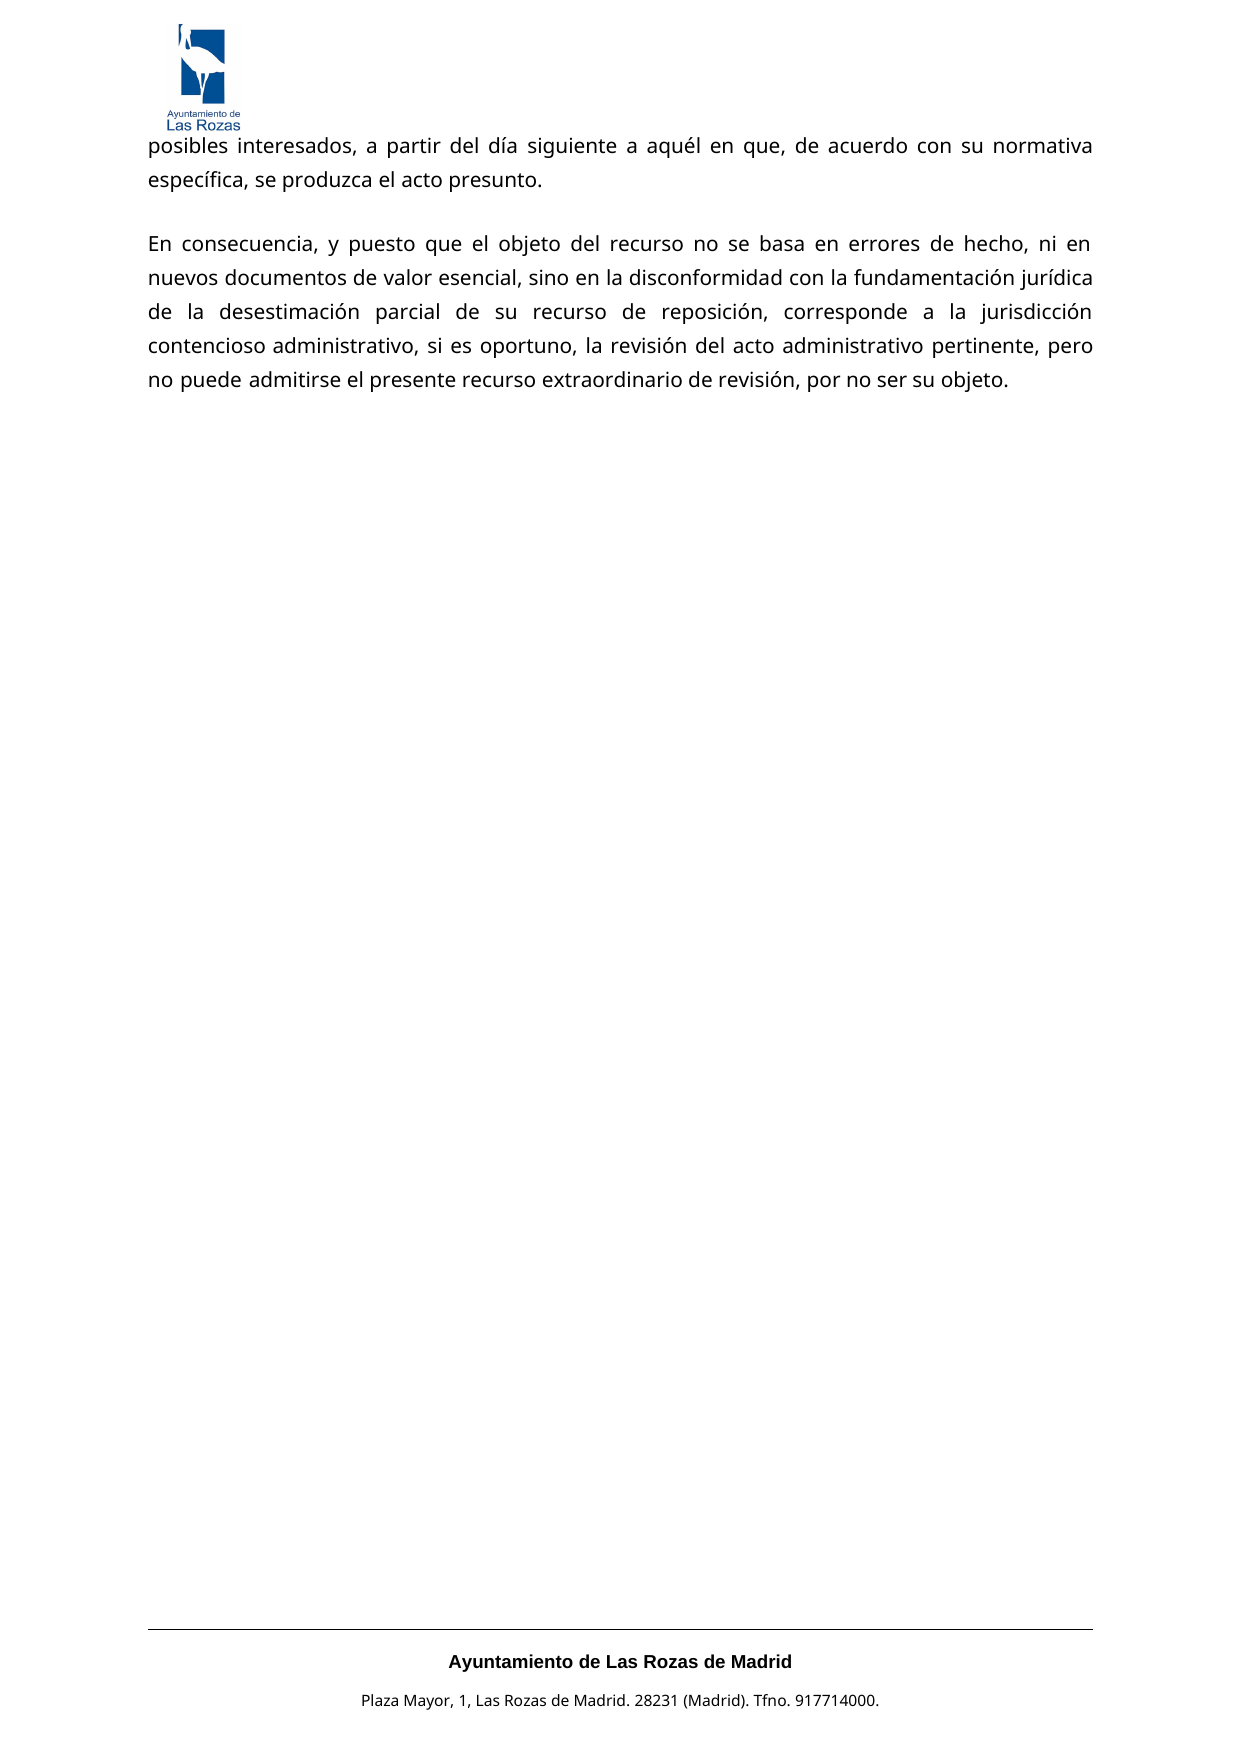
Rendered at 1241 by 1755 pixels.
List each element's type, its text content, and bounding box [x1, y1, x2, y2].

text En consecuencia, y puesto que el objeto del recurso no se basa en errores de hecho, ni en nuevos documentos de valor esencial, sino en la disconformidad con la fundamentación jurídica de la desestimación parcial de su recurso de reposición, corresponde a la jurisdicción contencioso administrativo, si es oportuno, la revisión del acto administrativo pertinente, pero no puede admitirse el presente recurso extraordinario de revisión, por no ser su objeto. [148, 229, 1093, 393]
text posibles interesados, a partir del día siguiente a aquél en que, de acuerdo con su normativa específica, se produzca el acto presunto. [148, 131, 1093, 194]
